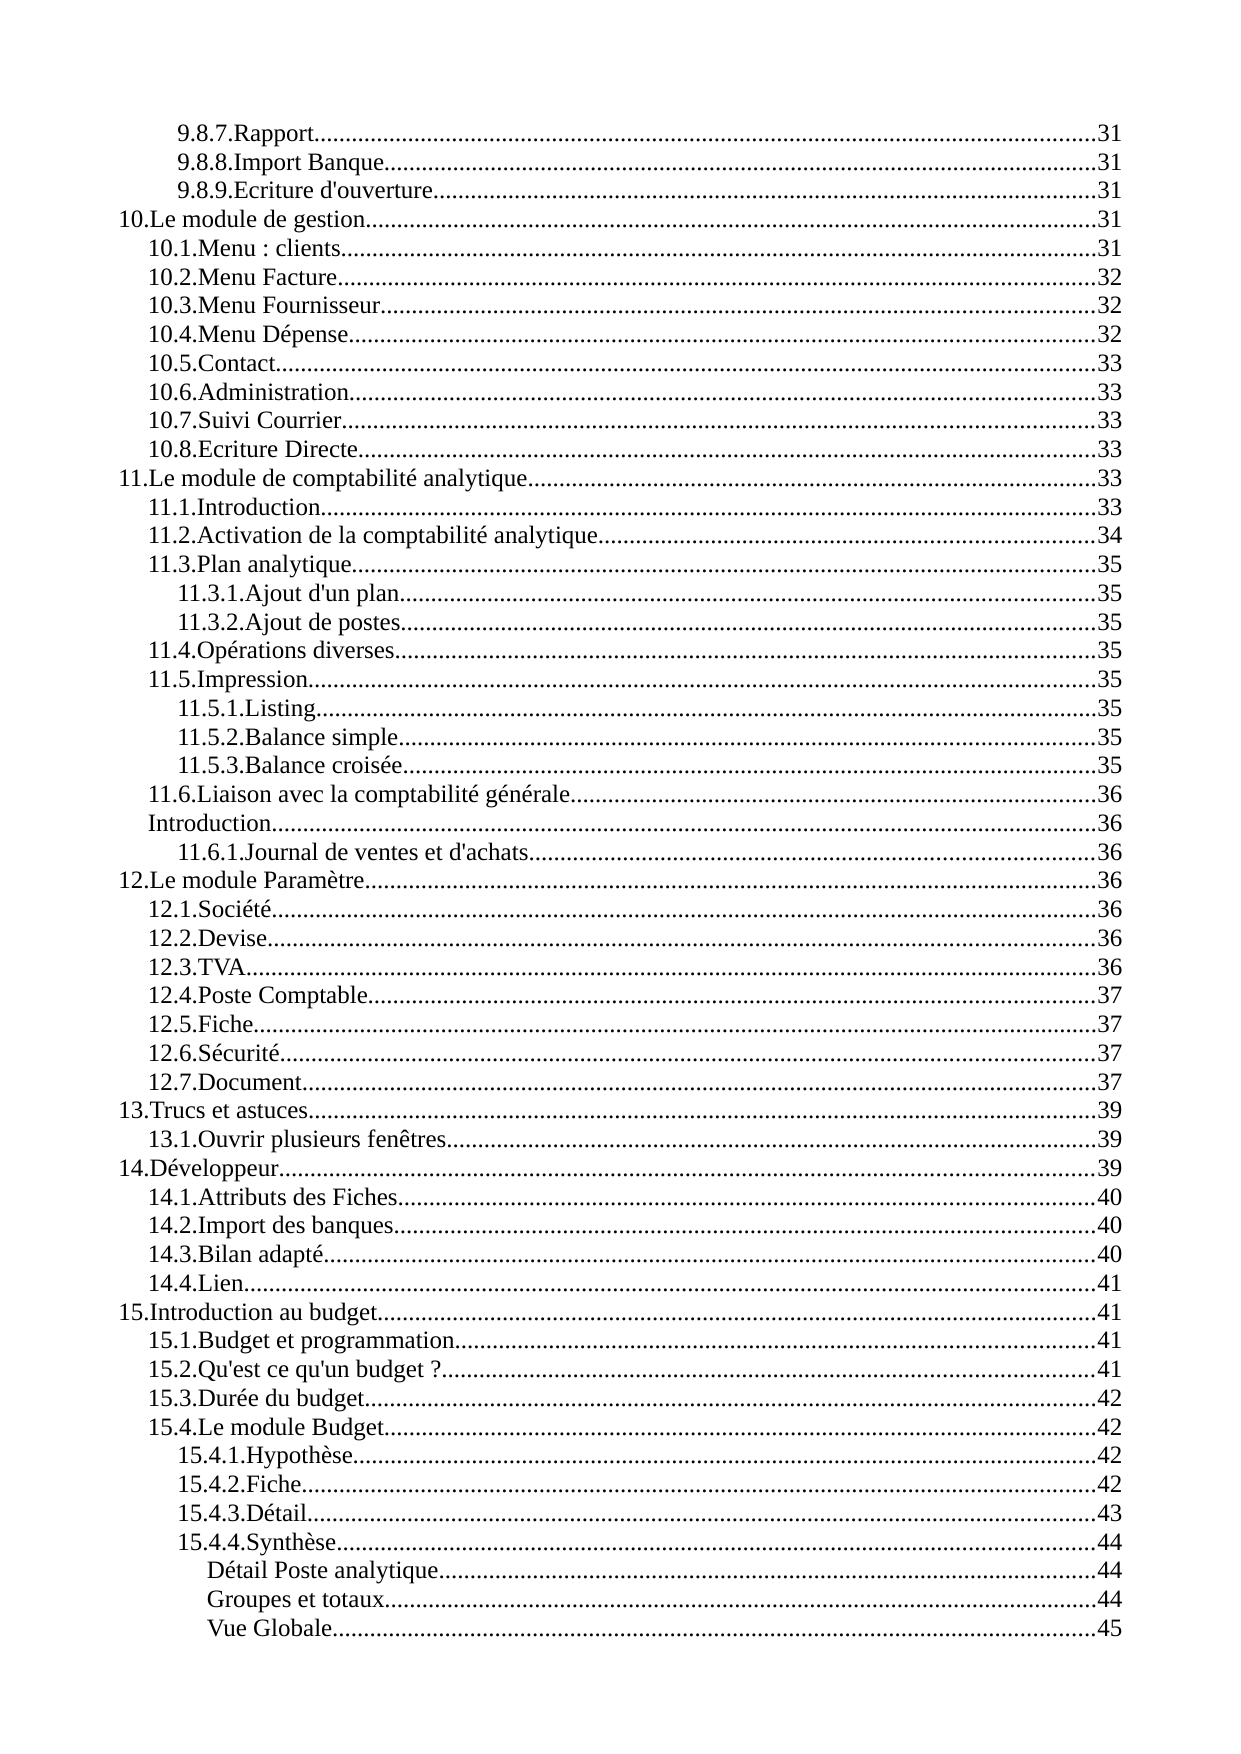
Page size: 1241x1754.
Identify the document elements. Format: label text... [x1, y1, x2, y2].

text 10.5.Contact 33 [148, 348, 1122, 377]
text 11.5.1.Listing 35 [177, 693, 1122, 722]
text 11.1.Introduction 33 [148, 492, 1122, 521]
text 12.5.Fiche 37 [148, 1009, 1122, 1038]
text 15.3.Durée du budget 42 [148, 1383, 1122, 1412]
text 11.5.3.Balance croisée 35 [177, 751, 1122, 779]
text 11.6.1.Journal de ventes et d'achats 36 [177, 837, 1122, 866]
text Vue Globale 45 [207, 1613, 1122, 1642]
text 15.1.Budget et programmation 41 [148, 1326, 1122, 1354]
text 10.8.Ecriture Directe 33 [148, 434, 1122, 463]
text 14.2.Import des banques 40 [148, 1211, 1122, 1239]
text 10.7.Suivi Courrier 33 [148, 406, 1122, 434]
text 10.3.Menu Fournisseur 32 [148, 291, 1122, 319]
text 15.4.Le module Budget 42 [148, 1412, 1122, 1441]
text 10.1.Menu : clients 31 [148, 233, 1122, 262]
text 14.3.Bilan adapté 40 [148, 1239, 1122, 1268]
text 10.2.Menu Facture 32 [148, 262, 1122, 291]
text 10.4.Menu Dépense 32 [148, 319, 1122, 348]
text 12.4.Poste Comptable 37 [148, 981, 1122, 1009]
text 15.4.4.Synthèse 44 [177, 1527, 1122, 1556]
text 14.1.Attributs des Fiches 40 [148, 1182, 1122, 1211]
text 10.Le module de gestion 31 [118, 204, 1122, 233]
text 11.5.2.Balance simple 35 [177, 722, 1122, 751]
text 12.6.Sécurité 37 [148, 1038, 1122, 1067]
text 15.Introduction au budget 41 [118, 1297, 1122, 1326]
text 14.4.Lien 41 [148, 1268, 1122, 1297]
text 13.Trucs et astuces 39 [118, 1096, 1122, 1124]
text 12.7.Document 37 [148, 1067, 1122, 1096]
text 12.Le module Paramètre 36 [118, 866, 1122, 894]
text 9.8.7.Rapport 31 [177, 118, 1122, 147]
text 11.3.1.Ajout d'un plan 35 [177, 578, 1122, 607]
text 11.5.Impression 35 [148, 664, 1122, 693]
text 13.1.Ouvrir plusieurs fenêtres 39 [148, 1124, 1122, 1153]
text 11.2.Activation de la comptabilité analytique 34 [148, 521, 1122, 549]
text 15.2.Qu'est ce qu'un budget ? 41 [148, 1354, 1122, 1383]
text 9.8.8.Import Banque 31 [177, 147, 1122, 176]
text 15.4.1.Hypothèse 42 [177, 1441, 1122, 1469]
text 12.1.Société 36 [148, 894, 1122, 923]
text 11.Le module de comptabilité analytique 33 [118, 463, 1122, 492]
text 11.3.Plan analytique 35 [148, 549, 1122, 578]
text 11.6.Liaison avec la comptabilité générale 36 [148, 779, 1122, 808]
text 9.8.9.Ecriture d'ouverture 31 [177, 176, 1122, 204]
text 14.Développeur 39 [118, 1153, 1122, 1182]
text 12.2.Devise 36 [148, 923, 1122, 952]
text 15.4.3.Détail 43 [177, 1498, 1122, 1527]
text 11.4.Opérations diverses 35 [148, 636, 1122, 664]
text 10.6.Administration 33 [148, 377, 1122, 406]
text Groupes et totaux 44 [207, 1584, 1122, 1613]
text Détail Poste analytique 44 [207, 1556, 1122, 1584]
text 11.3.2.Ajout de postes 35 [177, 607, 1122, 636]
text Introduction 36 [148, 808, 1122, 837]
text 15.4.2.Fiche 42 [177, 1469, 1122, 1498]
text 12.3.TVA 36 [148, 952, 1122, 981]
